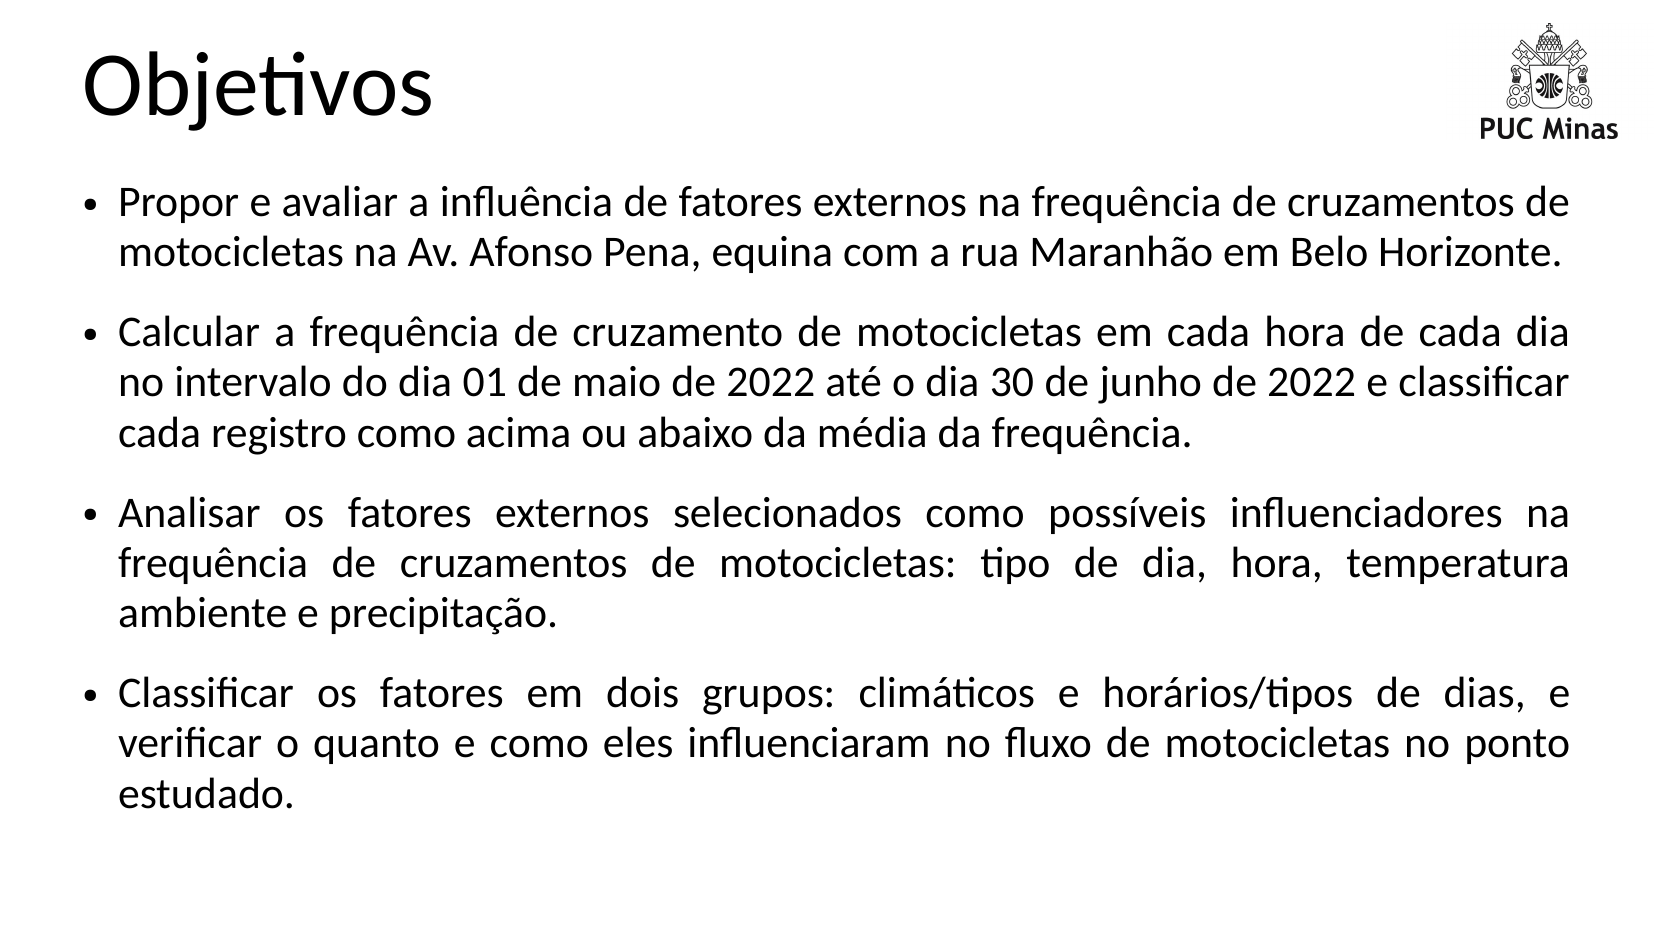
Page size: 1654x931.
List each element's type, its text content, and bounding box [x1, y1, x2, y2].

subtitle Propor e avaliar a influência de fatores externos na frequência de cruzamentos de motocicletas na Av. Afonso Pena, equina com a rua Maranhão em Belo Horizonte. Calcular a frequência de cruzamento de motocicletas em cada hora de cada dia no intervalo do dia 01 de maio de 2022 até o dia 30 de junho de 2022 e classificar cada registro como acima ou abaixo da média da frequência. Analisar os fatores externos selecionados como possíveis influenciadores na frequência de cruzamentos de motocicletas: tipo de dia, hora, temperatura ambiente e precipitação. Classificar os fatores em dois grupos: climáticos e horários/tipos de dias, e verificar o quanto e como eles influenciaram no fluxo de motocicletas no ponto estudado. [82, 177, 1571, 886]
picture [1446, 23, 1654, 140]
title Objetivos [82, 37, 1571, 148]
